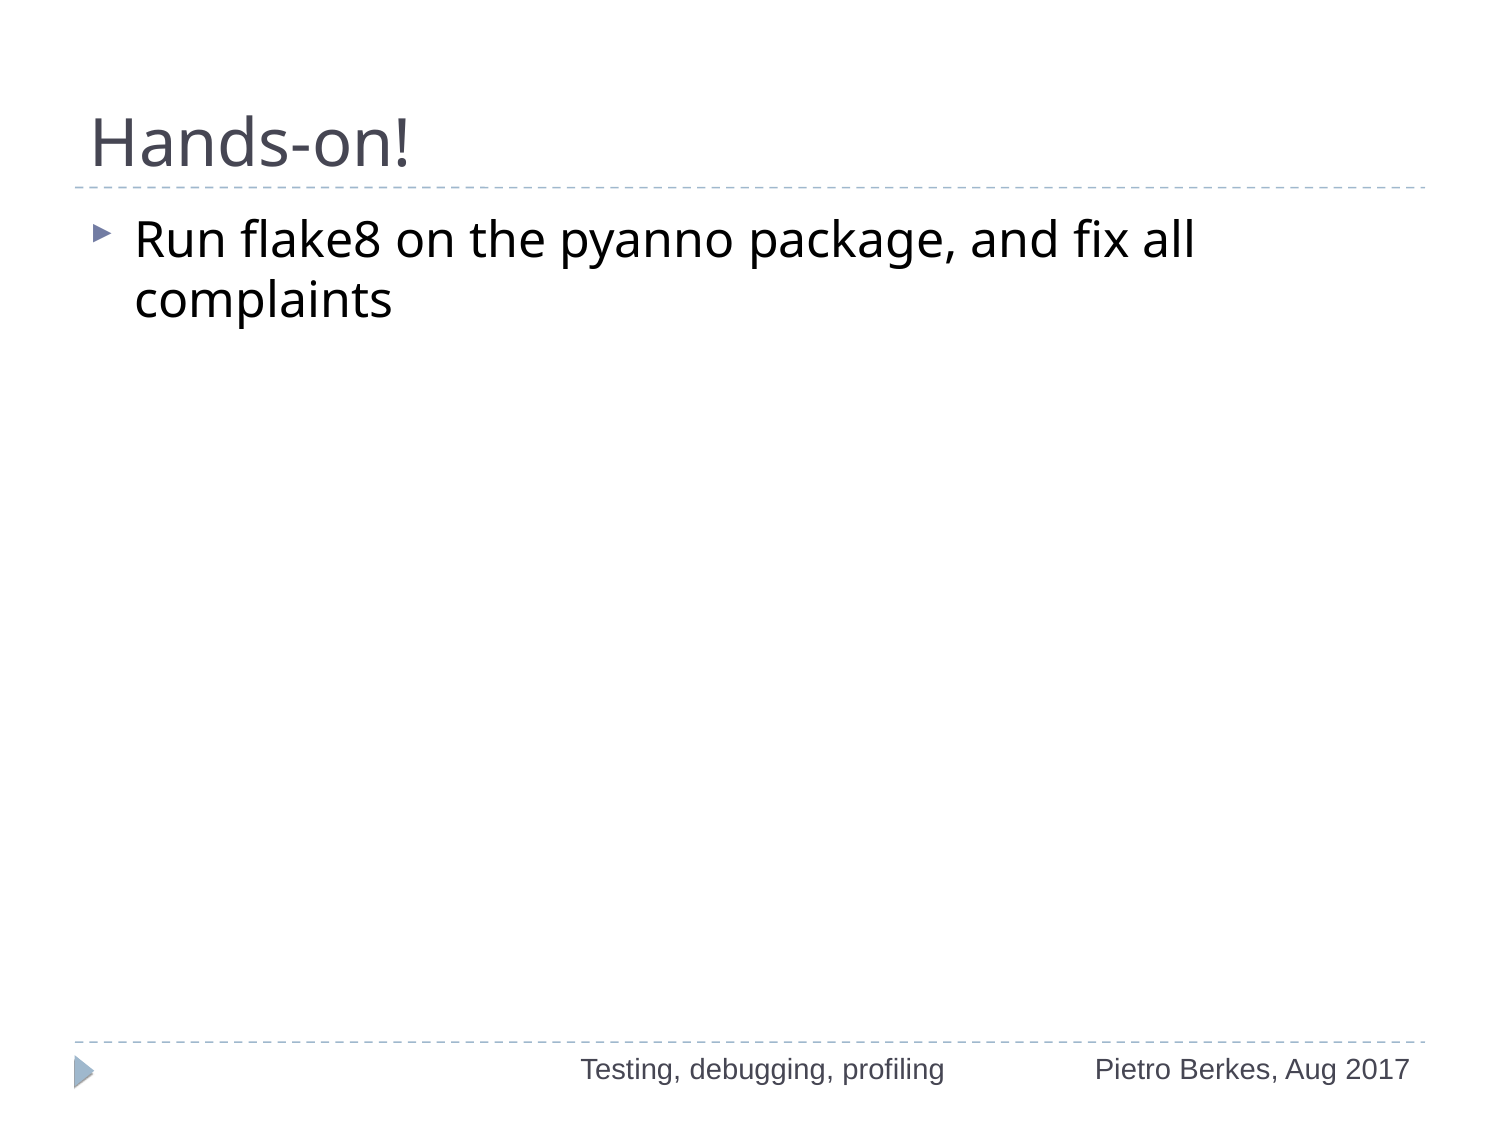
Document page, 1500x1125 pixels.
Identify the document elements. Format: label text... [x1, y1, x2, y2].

footer Testing, debugging, profiling [475, 1042, 1051, 1103]
title Hands-on! [75, 24, 1425, 188]
slide_number Pietro Berkes, Aug 2017 [1051, 1042, 1426, 1103]
list Run flake8 on the pyanno package, and fix all complaints [75, 200, 1425, 1010]
